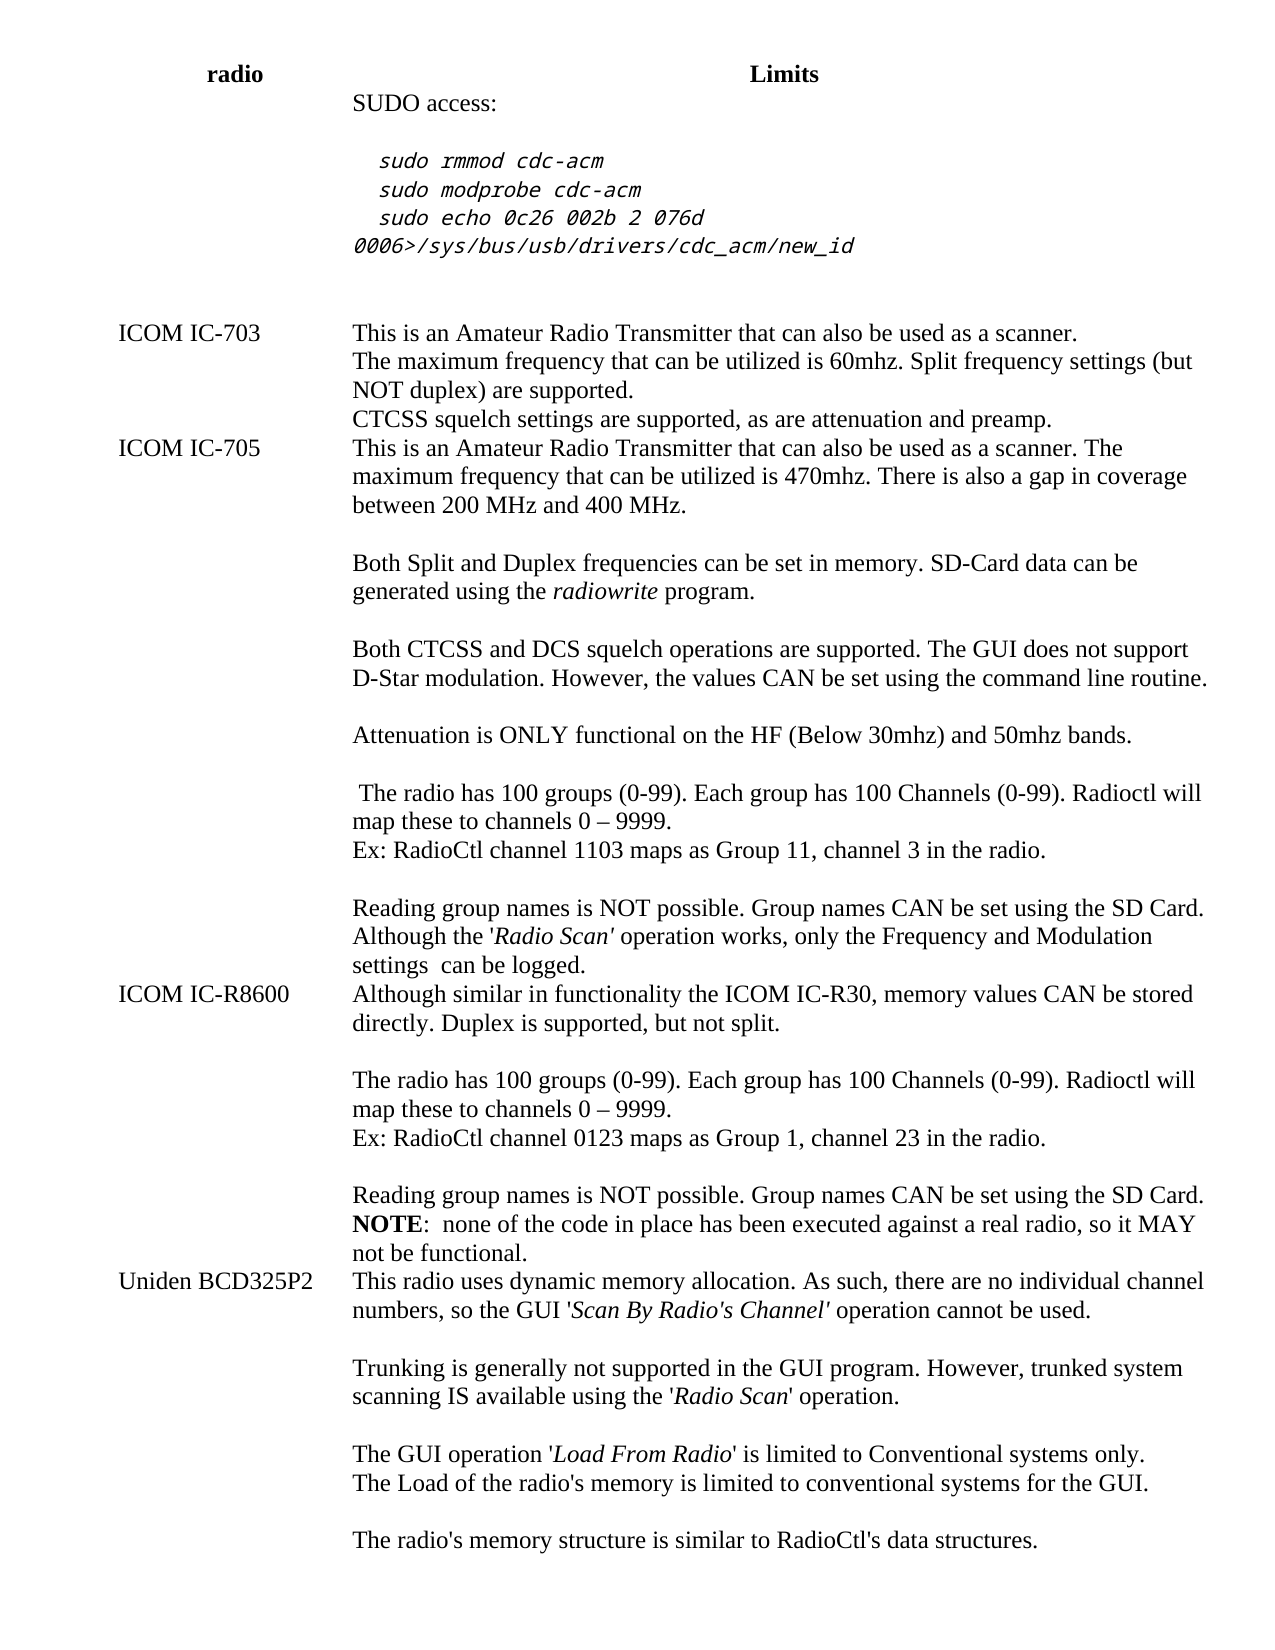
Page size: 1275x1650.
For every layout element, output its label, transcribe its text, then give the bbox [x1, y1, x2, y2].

table_cell ICOM IC-705 [118, 433, 352, 979]
table_cell Although similar in functionality the ICOM IC-R30, memory values CAN be stored directly. Duplex is supported, but not split. The radio has 100 groups (0-99). Each group has 100 Channels (0-99). Radioctl will map these to channels 0 – 9999. Ex: RadioCtl channel 0123 maps as Group 1, channel 23 in the radio. Reading group names is NOT possible. Group names CAN be set using the SD Card. NOTE: none of the code in place has been executed against a real radio, so it MAY not be functional. [352, 979, 1217, 1266]
table_cell This radio uses dynamic memory allocation. As such, there are no individual channel numbers, so the GUI 'Scan By Radio's Channel' operation cannot be used. Trunking is generally not supported in the GUI program. However, trunked system scanning IS available using the 'Radio Scan' operation. The GUI operation 'Load From Radio' is limited to Conventional systems only. The Load of the radio's memory is limited to conventional systems for the GUI. The radio's memory structure is similar to RadioCtl's data structures. [352, 1266, 1217, 1583]
table_cell ICOM IC-703 [118, 318, 352, 433]
table_cell This is an Amateur Radio Transmitter that can also be used as a scanner. The maximum frequency that can be utilized is 470mhz. There is also a gap in coverage between 200 MHz and 400 MHz. Both Split and Duplex frequencies can be set in memory. SD-Card data can be generated using the radiowrite program. Both CTCSS and DCS squelch operations are supported. The GUI does not support D-Star modulation. However, the values CAN be set using the command line routine. Attenuation is ONLY functional on the HF (Below 30mhz) and 50mhz bands. The radio has 100 groups (0-99). Each group has 100 Channels (0-99). Radioctl will map these to channels 0 – 9999. Ex: RadioCtl channel 1103 maps as Group 11, channel 3 in the radio. Reading group names is NOT possible. Group names CAN be set using the SD Card. Although the 'Radio Scan' operation works, only the Frequency and Modulation settings can be logged. [352, 433, 1217, 979]
table_cell SUDO access: sudo rmmod cdc-acm sudo modprobe cdc-acm sudo echo 0c26 002b 2 076d 0006>/sys/bus/usb/drivers/cdc_acm/new_id [352, 88, 1217, 318]
table_header Limits [352, 59, 1217, 88]
table_cell [118, 88, 352, 318]
table_cell This is an Amateur Radio Transmitter that can also be used as a scanner. The maximum frequency that can be utilized is 60mhz. Split frequency settings (but NOT duplex) are supported. CTCSS squelch settings are supported, as are attenuation and preamp. [352, 318, 1217, 433]
table_cell Uniden BCD325P2 [118, 1266, 352, 1583]
table_header radio [118, 59, 352, 88]
table_cell ICOM IC-R8600 [118, 979, 352, 1266]
